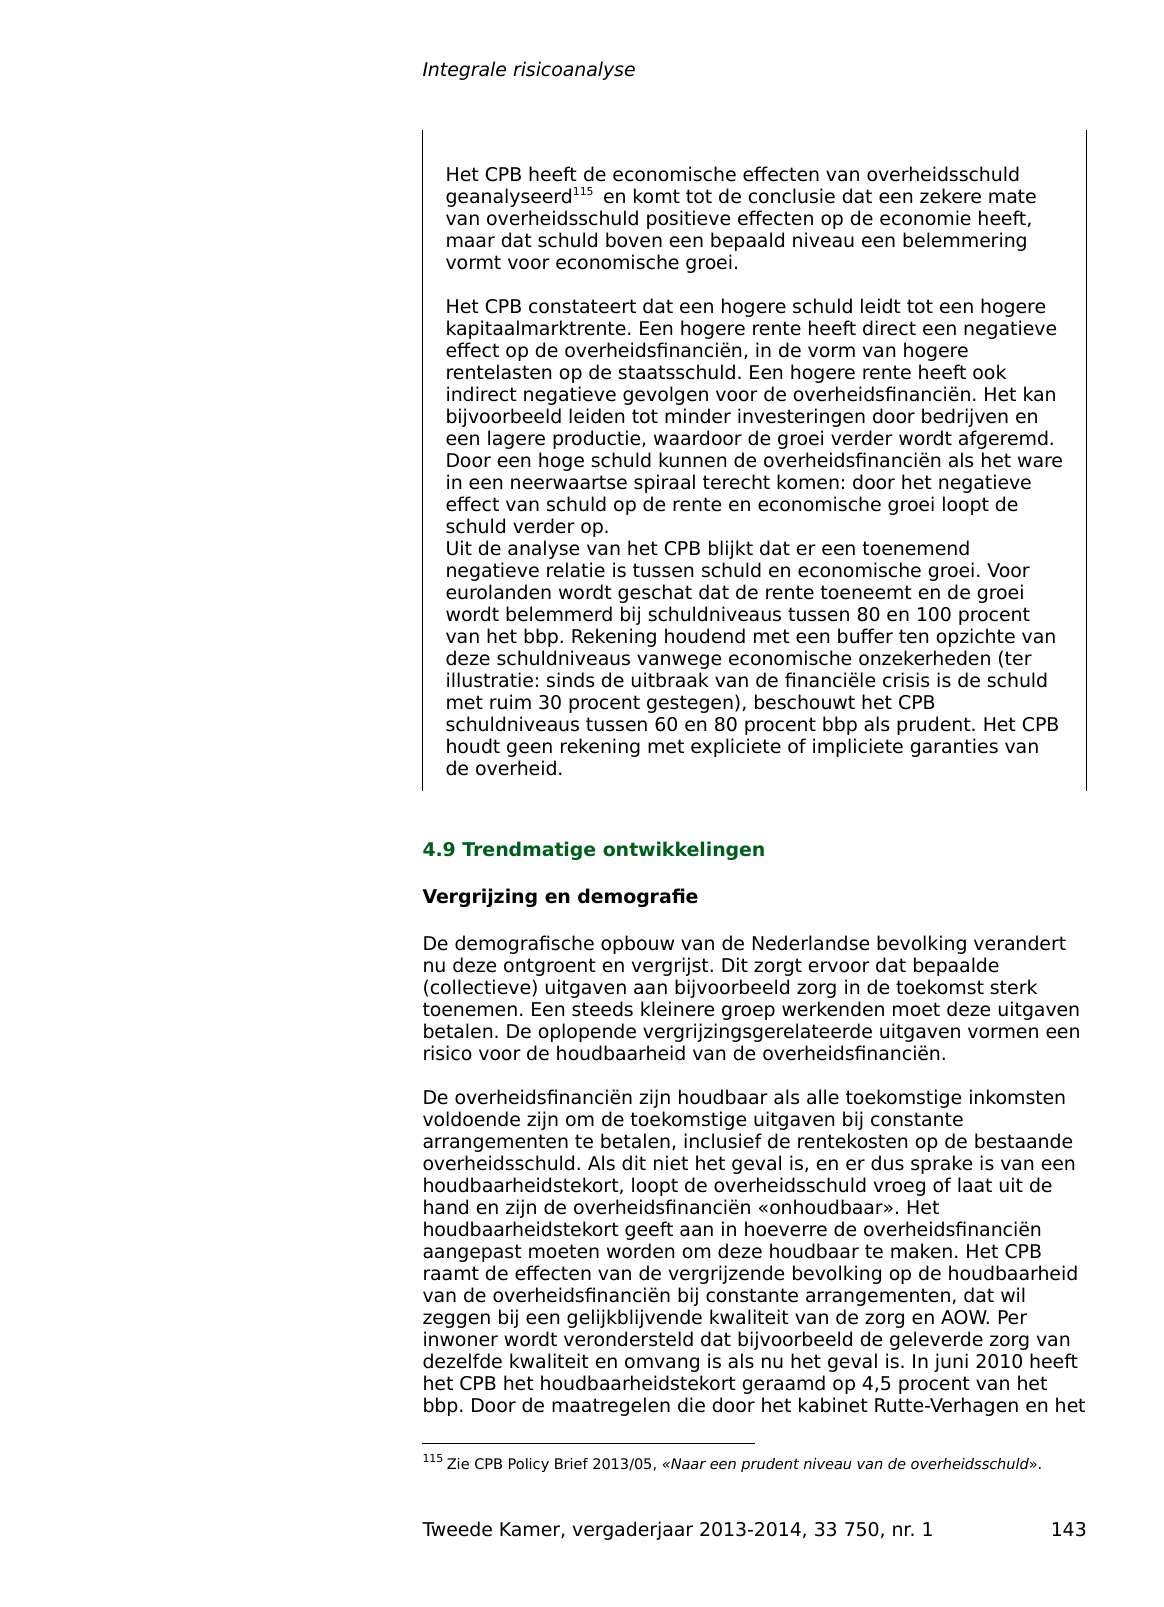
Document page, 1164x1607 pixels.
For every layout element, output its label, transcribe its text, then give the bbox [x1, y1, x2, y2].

text De overheidsfinanciën zijn houdbaar als alle toekomstige inkomsten voldoende zijn om de toekomstige uitgaven bij constante arrangementen te betalen, inclusief de rentekosten op de bestaande overheidsschuld. Als dit niet het geval is, en er dus sprake is van een houdbaarheidstekort, loopt de overheidsschuld vroeg of laat uit de hand en zijn de overheidsfinanciën «onhoudbaar». Het houdbaarheidstekort geeft aan in hoeverre de overheidsfinanciën aangepast moeten worden om deze houdbaar te maken. Het CPB raamt de effecten van de vergrijzende bevolking op de houdbaarheid van de overheidsfinanciën bij constante arrangementen, dat wil zeggen bij een gelijkblijvende kwaliteit van de zorg en AOW. Per inwoner wordt verondersteld dat bijvoorbeeld de geleverde zorg van dezelfde kwaliteit en omvang is als nu het geval is. In juni 2010 heeft het CPB het houdbaarheidstekort geraamd op 4,5 procent van het bbp. Door de maatregelen die door het kabinet Rutte-Verhagen en het [422, 1087, 1087, 1417]
subtitle 4.9 Trendmatige ontwikkelingen [422, 839, 1087, 861]
text De demografische opbouw van de Nederlandse bevolking verandert nu deze ontgroent en vergrijst. Dit zorgt ervoor dat bepaalde (collectieve) uitgaven aan bijvoorbeeld zorg in de toekomst sterk toenemen. Een steeds kleinere groep werkenden moet deze uitgaven betalen. De oplopende vergrijzingsgerelateerde uitgaven vormen een risico voor de houdbaarheid van de overheidsfinanciën. [422, 933, 1087, 1065]
table_header Het CPB heeft de economische effecten van overheidsschuld geanalyseerd en komt tot de conclusie dat een zekere mate van overheidsschuld positieve effecten op de economie heeft, maar dat schuld boven een bepaald niveau een belemmering vormt voor economische groei. Het CPB constateert dat een hogere schuld leidt tot een hogere kapitaalmarktrente. Een hogere rente heeft direct een negatieve effect op de overheidsfinanciën, in de vorm van hogere rentelasten op de staatsschuld. Een hogere rente heeft ook indirect negatieve gevolgen voor de overheidsfinanciën. Het kan bijvoorbeeld leiden tot minder investeringen door bedrijven en een lagere productie, waardoor de groei verder wordt afgeremd. Door een hoge schuld kunnen de overheidsfinanciën als het ware in een neerwaartse spiraal terecht komen: door het negatieve effect van schuld op de rente en economische groei loopt de schuld verder op. Uit de analyse van het CPB blijkt dat er een toenemend negatieve relatie is tussen schuld en economische groei. Voor eurolanden wordt geschat dat de rente toeneemt en de groei wordt belemmerd bij schuldniveaus tussen 80 en 100 procent van het bbp. Rekening houdend met een buffer ten opzichte van deze schuldniveaus vanwege economische onzekerheden (ter illustratie: sinds de uitbraak van de financiële crisis is de schuld met ruim 30 procent gestegen), beschouwt het CPB schuldniveaus tussen 60 en 80 procent bbp als prudent. Het CPB houdt geen rekening met expliciete of impliciete garanties van de overheid. [423, 130, 1086, 791]
subtitle Vergrijzing en demografie [422, 886, 1087, 908]
